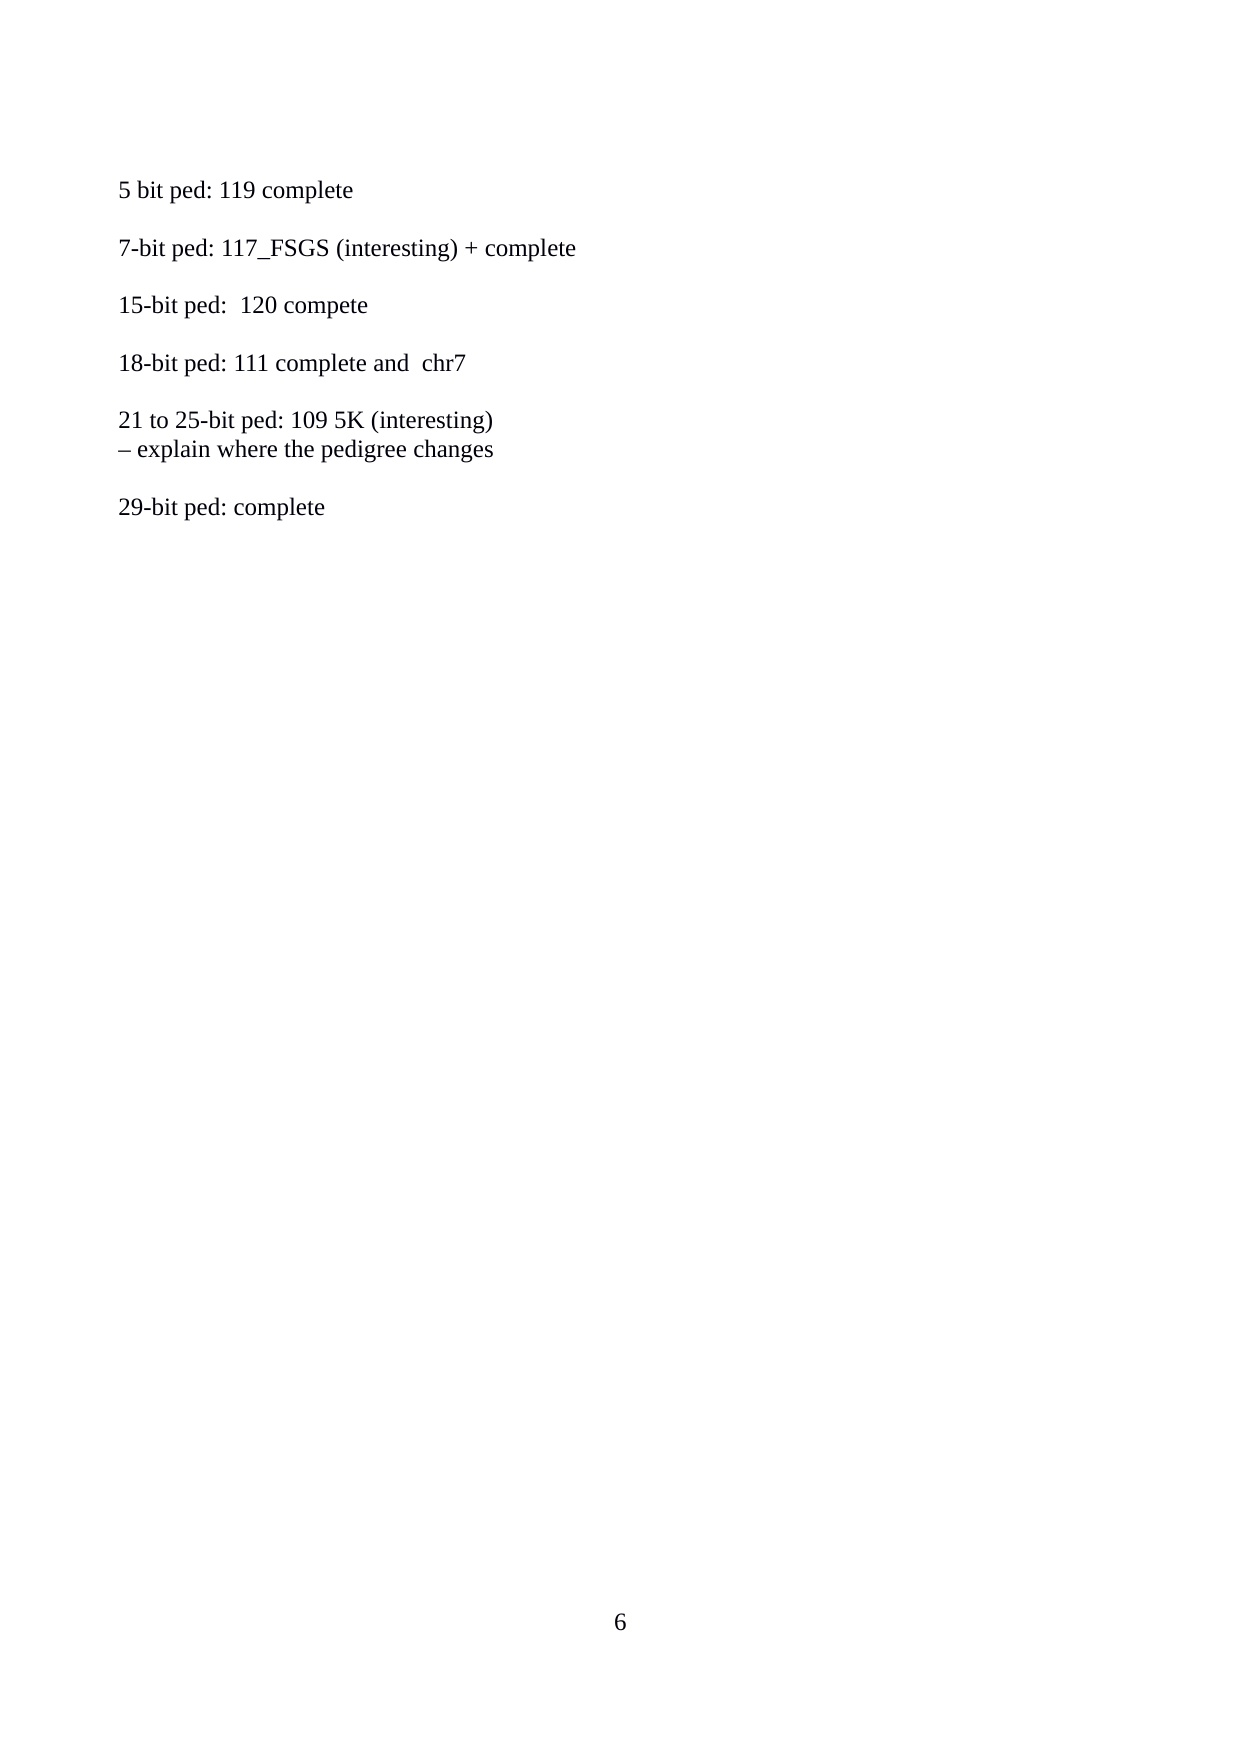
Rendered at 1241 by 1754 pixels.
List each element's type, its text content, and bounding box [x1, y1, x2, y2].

text 29-bit ped: complete [118, 492, 1122, 521]
text 21 to 25-bit ped: 109 5K (interesting) [118, 406, 1122, 434]
text 15-bit ped: 120 compete [118, 291, 1122, 319]
text 5 bit ped: 119 complete [118, 176, 1122, 204]
text 7-bit ped: 117_FSGS (interesting) + complete [118, 233, 1122, 262]
text 18-bit ped: 111 complete and chr7 [118, 348, 1122, 377]
text – explain where the pedigree changes [118, 434, 1122, 463]
